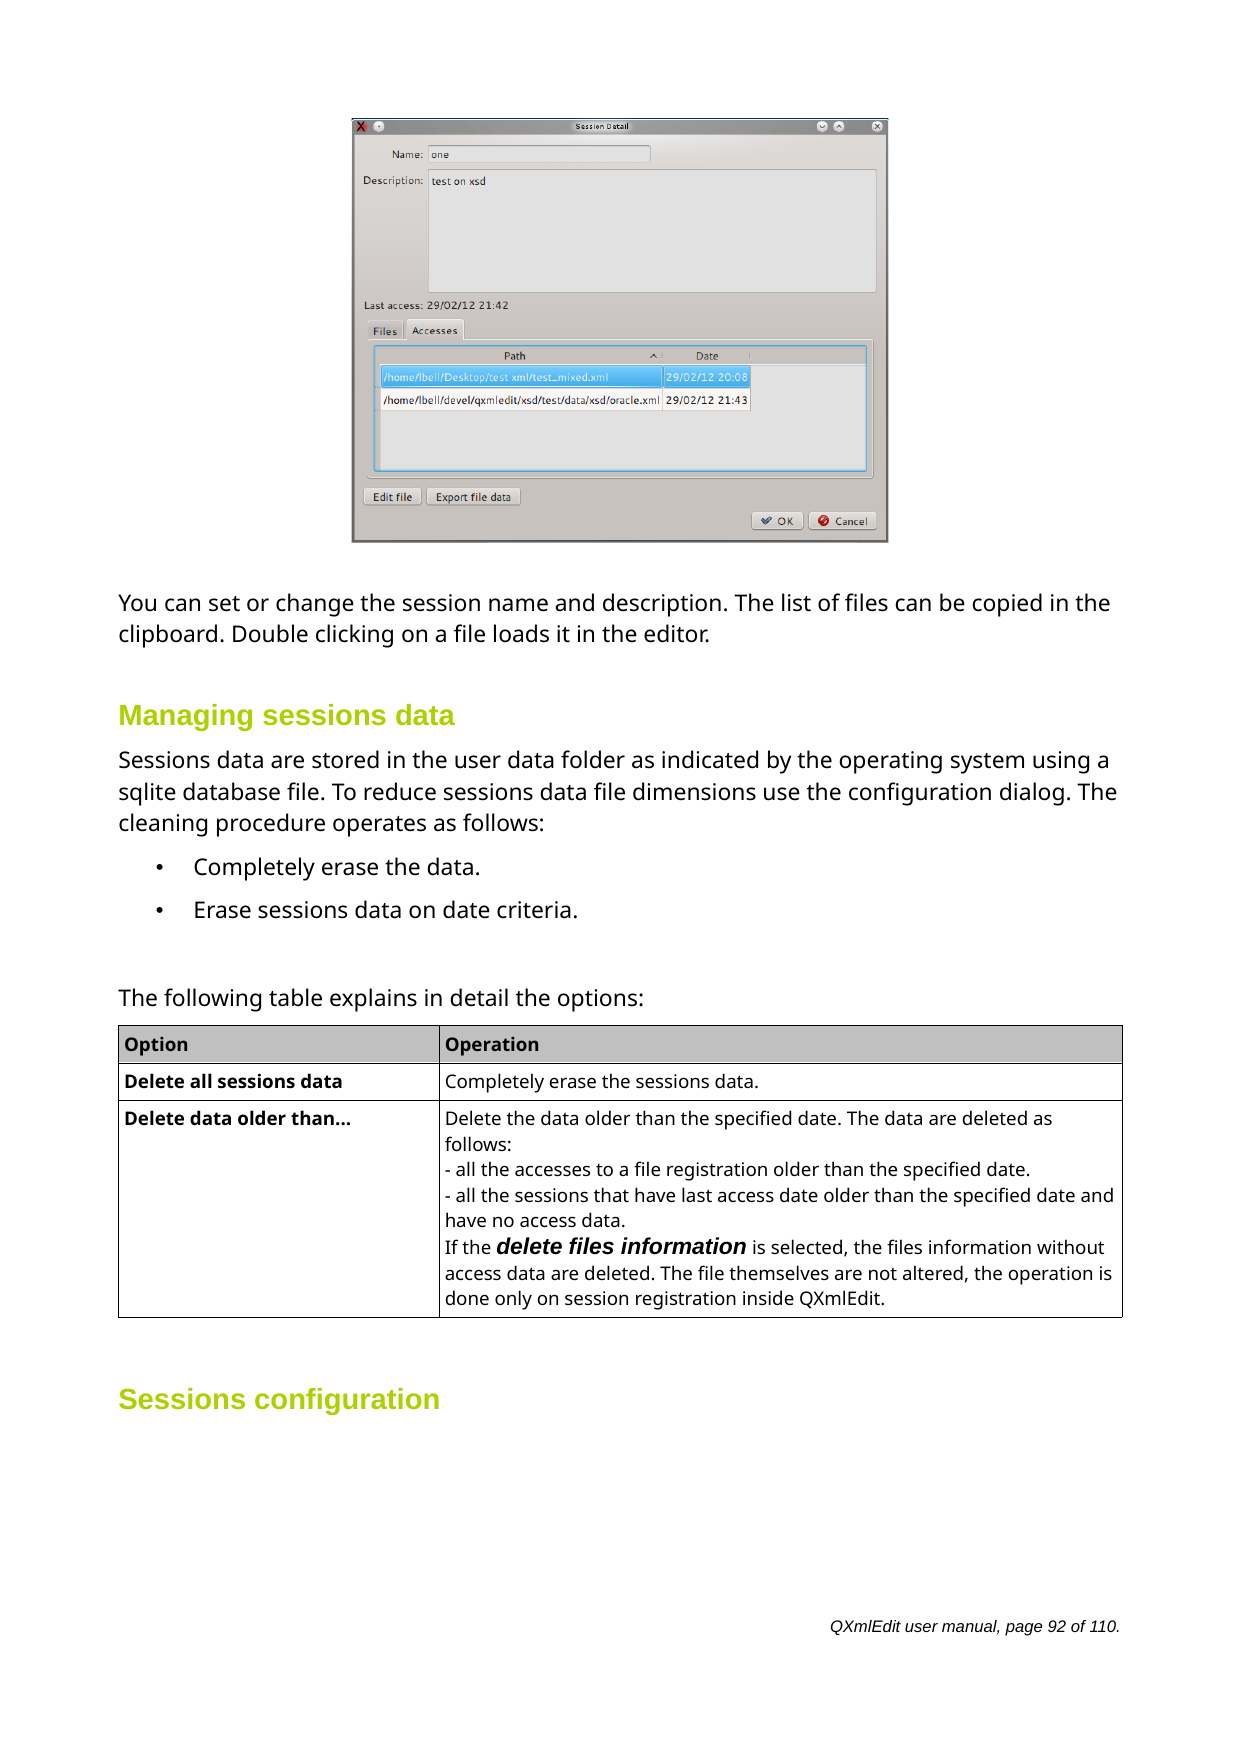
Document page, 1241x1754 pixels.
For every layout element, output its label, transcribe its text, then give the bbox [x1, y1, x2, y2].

table_cell Completely erase the sessions data. [440, 1064, 1122, 1099]
list Completely erase the data. [156, 850, 1122, 882]
table_cell Delete the data older than the specified date. The data are deleted as follows: - all the accesses to a file registration older than the specified date. - all the sessions that have last access date older than the specified date and have no access data. If the delete files information is selected, the files information without access data are deleted. The file themselves are not altered, the operation is done only on session registration inside QXmlEdit. [440, 1101, 1122, 1317]
list Erase sessions data on date criteria. [156, 894, 1122, 925]
text You can set or change the session name and description. The list of files can be copied in the clipboard. Double clicking on a file loads it in the editor. [118, 587, 1122, 649]
subtitle Managing sessions data [118, 698, 1122, 732]
table_cell Delete all sessions data [119, 1064, 439, 1099]
table_header Operation [440, 1026, 1122, 1062]
text Sessions data are stored in the user data folder as indicated by the operating system using a sqlite database file. To reduce sessions data file dimensions use the configuration dialog. The cleaning procedure operates as follows: [118, 744, 1122, 838]
picture [351, 118, 889, 543]
text The following table explains in detail the options: [118, 982, 1122, 1013]
subtitle Sessions configuration [118, 1382, 1122, 1416]
table_header Option [119, 1026, 439, 1062]
table_cell Delete data older than... [119, 1101, 439, 1317]
